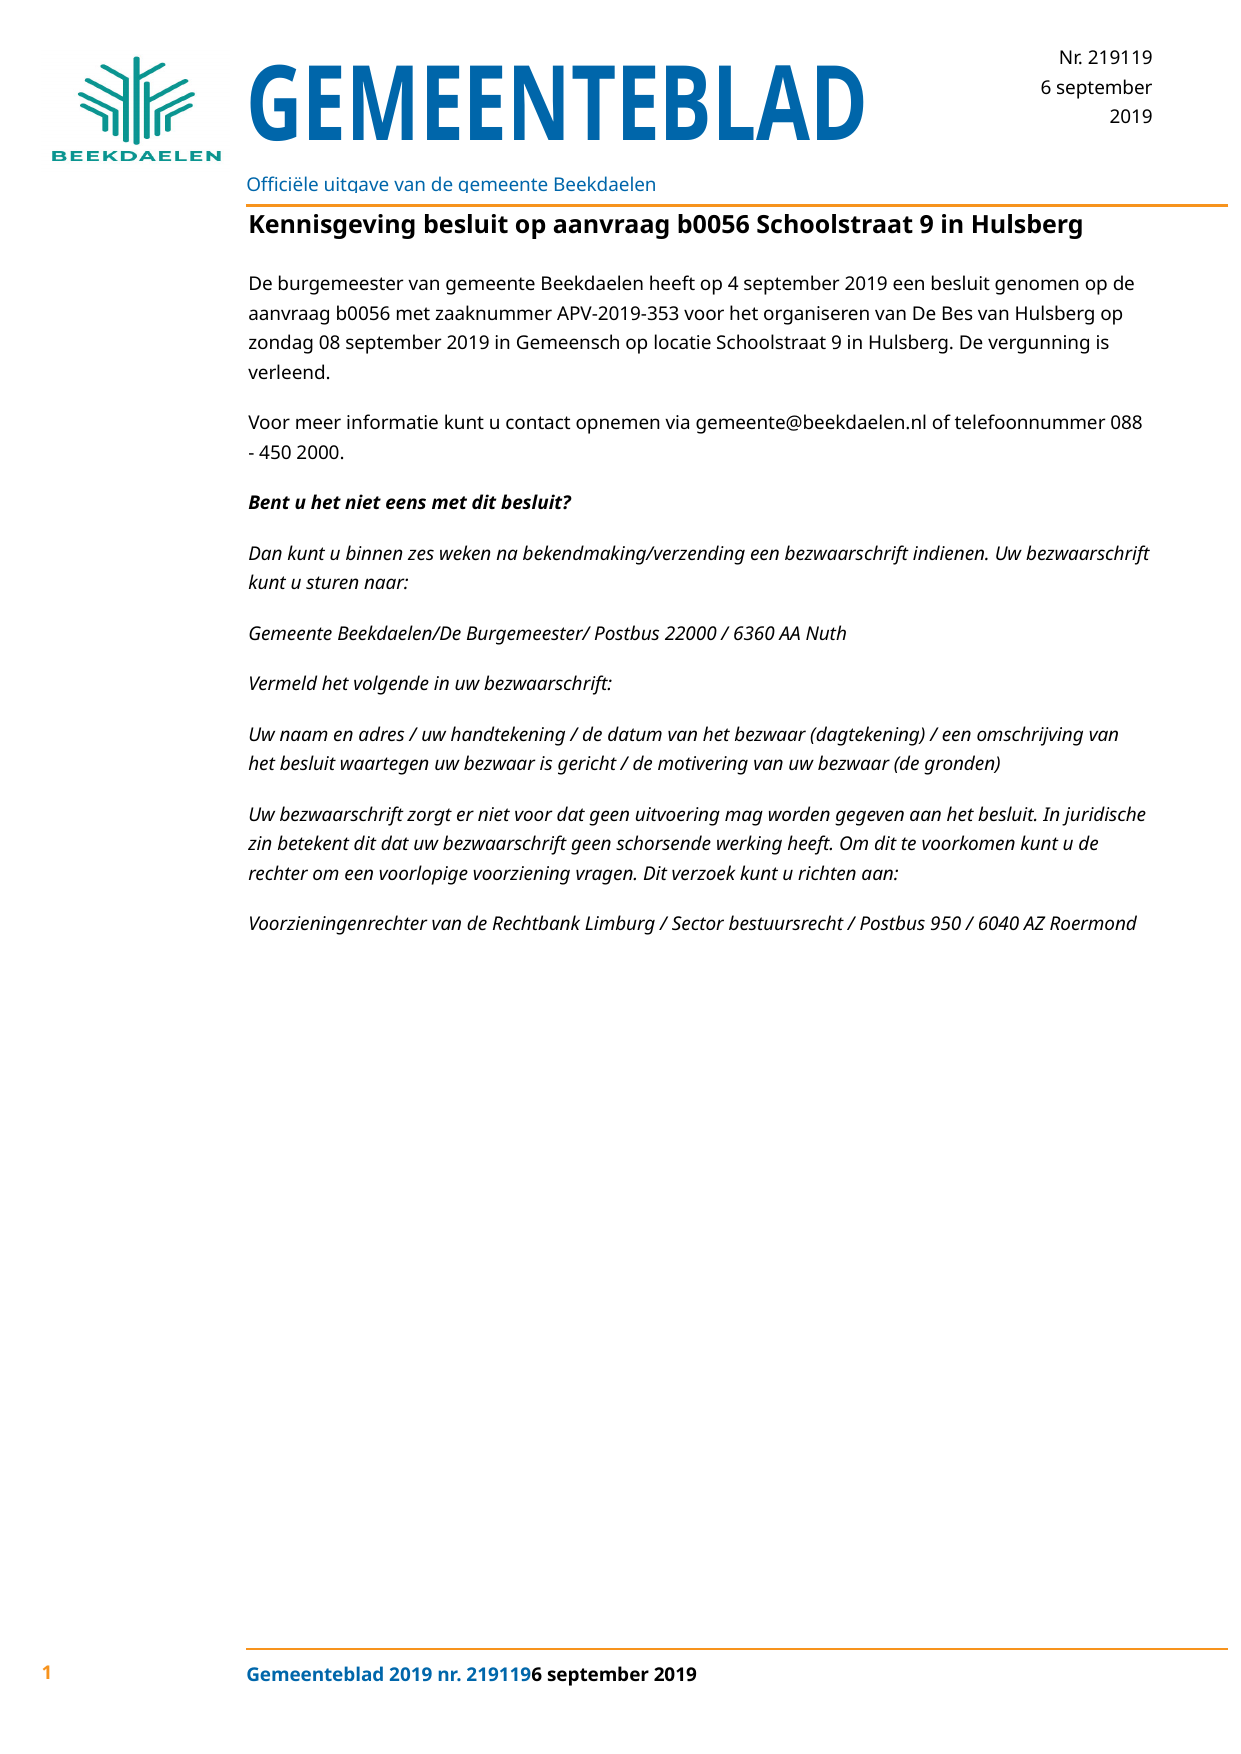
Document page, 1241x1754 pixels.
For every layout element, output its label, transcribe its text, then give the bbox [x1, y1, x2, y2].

text Uw bezwaarschrift zorgt er niet voor dat geen uitvoering mag worden gegeven aan het besluit. In juridische zin betekent dit dat uw bezwaarschrift geen schorsende werking heeft. Om dit te voorkomen kunt u de rechter om een voorlopige voorziening vragen. Dit verzoek kunt u richten aan: [248, 801, 1152, 886]
text Voorzieningenrechter van de Rechtbank Limburg / Sector bestuursrecht / Postbus 950 / 6040 AZ Roermond [248, 910, 1152, 936]
text Voor meer informatie kunt u contact opnemen via gemeente@beekdaelen.nl of telefoonnummer 088 - 450 2000. [248, 409, 1152, 465]
text Gemeente Beekdaelen/De Burgemeester/ Postbus 22000 / 6360 AA Nuth [248, 620, 1152, 646]
text Kennisgeving besluit op aanvraag b0056 Schoolstraat 9 in Hulsberg [248, 207, 1152, 241]
text Dan kunt u binnen zes weken na bekendmaking/verzending een bezwaarschrift indienen. Uw bezwaarschrift kunt u sturen naar: [248, 540, 1152, 595]
text Bent u het niet eens met dit besluit? [248, 489, 1152, 515]
picture [41, 47, 231, 172]
text De burgemeester van gemeente Beekdaelen heeft op 4 september 2019 een besluit genomen op de aanvraag b0056 met zaaknummer APV-2019-353 voor het organiseren van De Bes van Hulsberg op zondag 08 september 2019 in Gemeensch op locatie Schoolstraat 9 in Hulsberg. De vergunning is verleend. [248, 270, 1152, 385]
text Uw naam en adres / uw handtekening / de datum van het bezwaar (dagtekening) / een omschrijving van het besluit waartegen uw bezwaar is gericht / de motivering van uw bezwaar (de gronden) [248, 721, 1152, 776]
text Vermeld het volgende in uw bezwaarschrift: [248, 670, 1152, 696]
